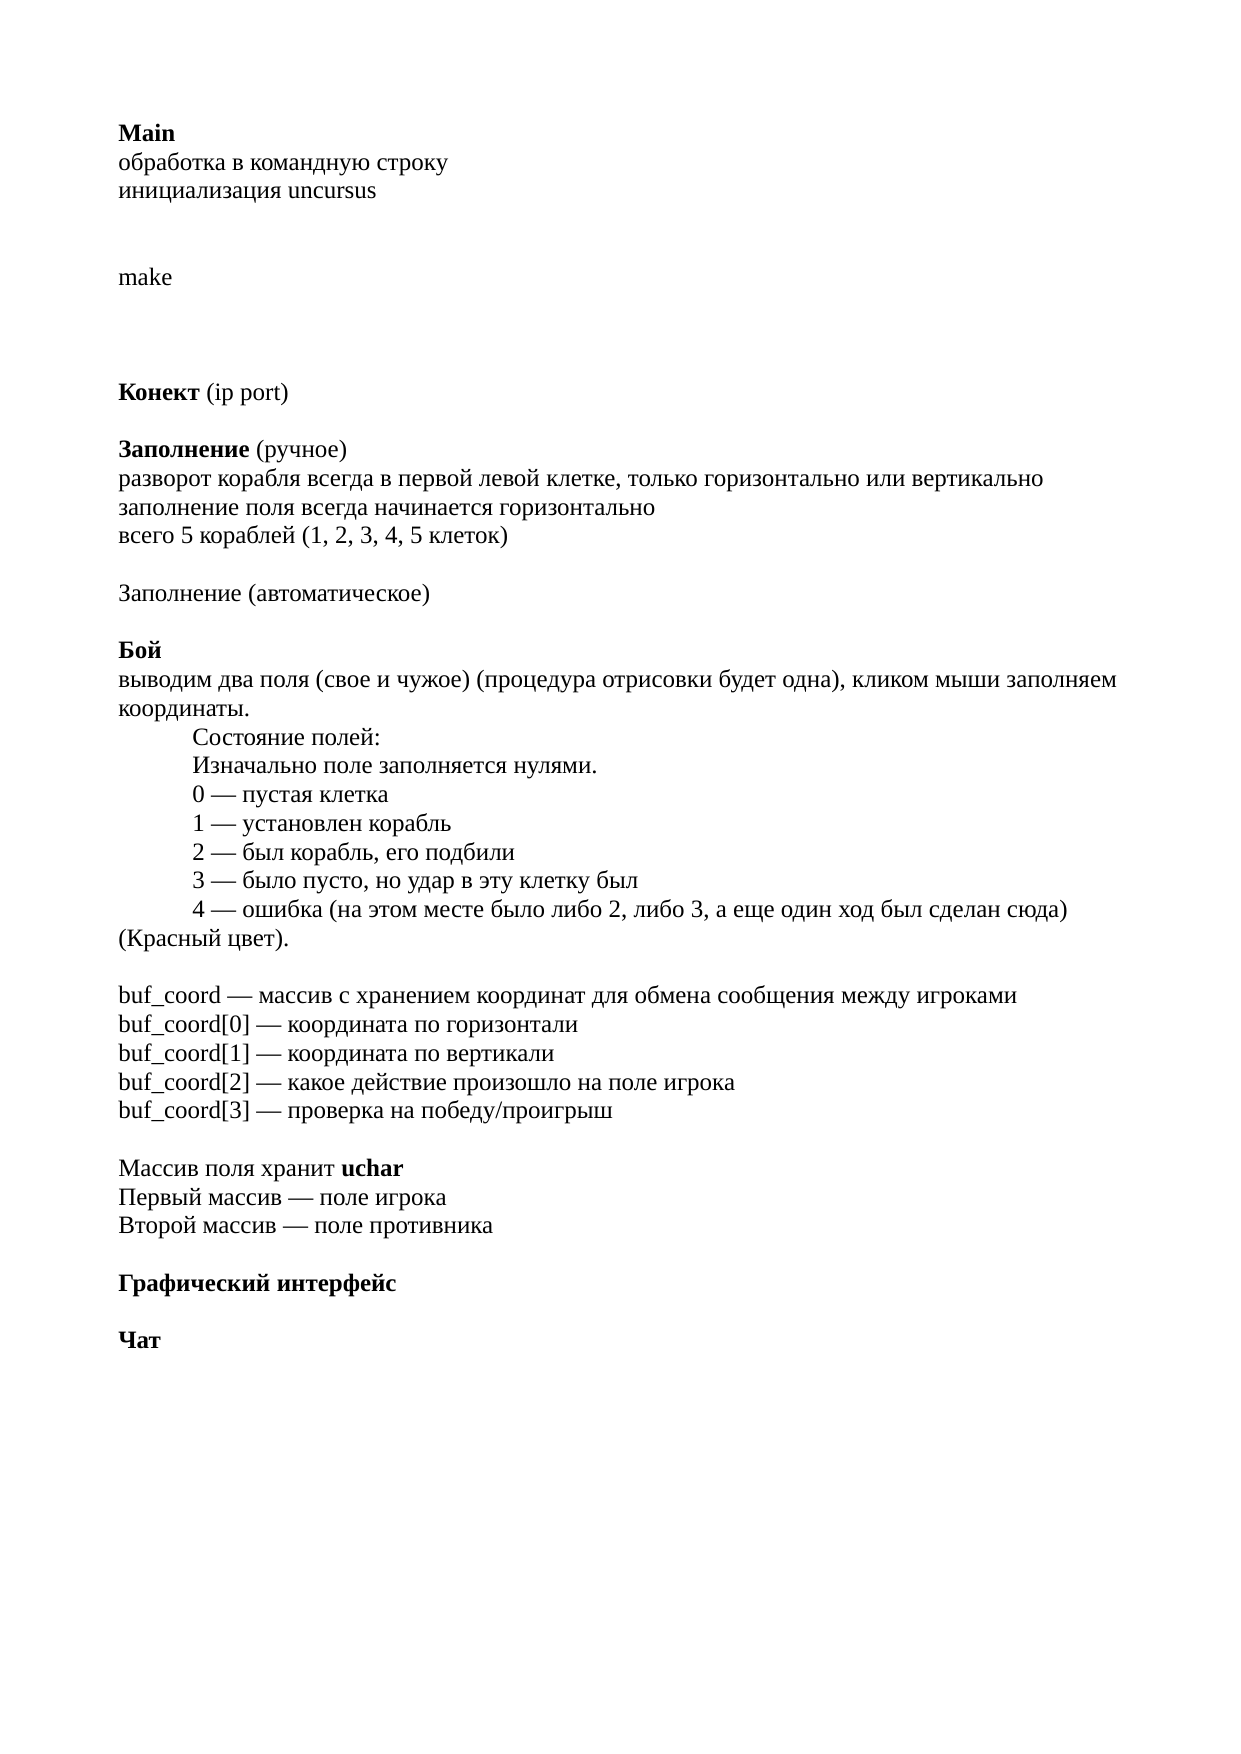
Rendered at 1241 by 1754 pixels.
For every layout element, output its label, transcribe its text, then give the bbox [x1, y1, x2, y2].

text 0 — пустая клетка [118, 779, 1122, 808]
text заполнение поля всегда начинается горизонтально [118, 492, 1122, 521]
text Заполнение (автоматическое) [118, 578, 1122, 607]
text Графический интерфейс [118, 1268, 1122, 1297]
text Первый массив — поле игрока [118, 1182, 1122, 1211]
text 4 — ошибка (на этом месте было либо 2, либо 3, а еще один ход был сделан сюда)(Красный цвет). [118, 894, 1122, 952]
text make [118, 262, 1122, 291]
text Бой [118, 636, 1122, 664]
text разворот корабля всегда в первой левой клетке, только горизонтально или вертикально [118, 463, 1122, 492]
text buf_coord — массив с хранением координат для обмена сообщения между игроками [118, 981, 1122, 1009]
text buf_coord[1] — координата по вертикали [118, 1038, 1122, 1067]
text инициализация uncursus [118, 176, 1122, 204]
text Второй массив — поле противника [118, 1211, 1122, 1239]
text обработка в командную строку [118, 147, 1122, 176]
text 1 — установлен корабль [118, 808, 1122, 837]
text 3 — было пусто, но удар в эту клетку был [118, 866, 1122, 894]
text Конект (ip port) [118, 377, 1122, 406]
text 2 — был корабль, его подбили [118, 837, 1122, 866]
text Состояние полей: [118, 722, 1122, 751]
text buf_coord[2] — какое действие произошло на поле игрока [118, 1067, 1122, 1096]
text Main [118, 118, 1122, 147]
text buf_coord[3] — проверка на победу/проигрыш [118, 1096, 1122, 1124]
text buf_coord[0] — координата по горизонтали [118, 1009, 1122, 1038]
text Массив поля хранит uchar [118, 1153, 1122, 1182]
text Чат [118, 1326, 1122, 1354]
text выводим два поля (свое и чужое) (процедура отрисовки будет одна), кликом мыши заполняем координаты. [118, 664, 1122, 722]
text всего 5 кораблей (1, 2, 3, 4, 5 клеток) [118, 521, 1122, 549]
text Изначально поле заполняется нулями. [118, 751, 1122, 779]
text Заполнение (ручное) [118, 434, 1122, 463]
